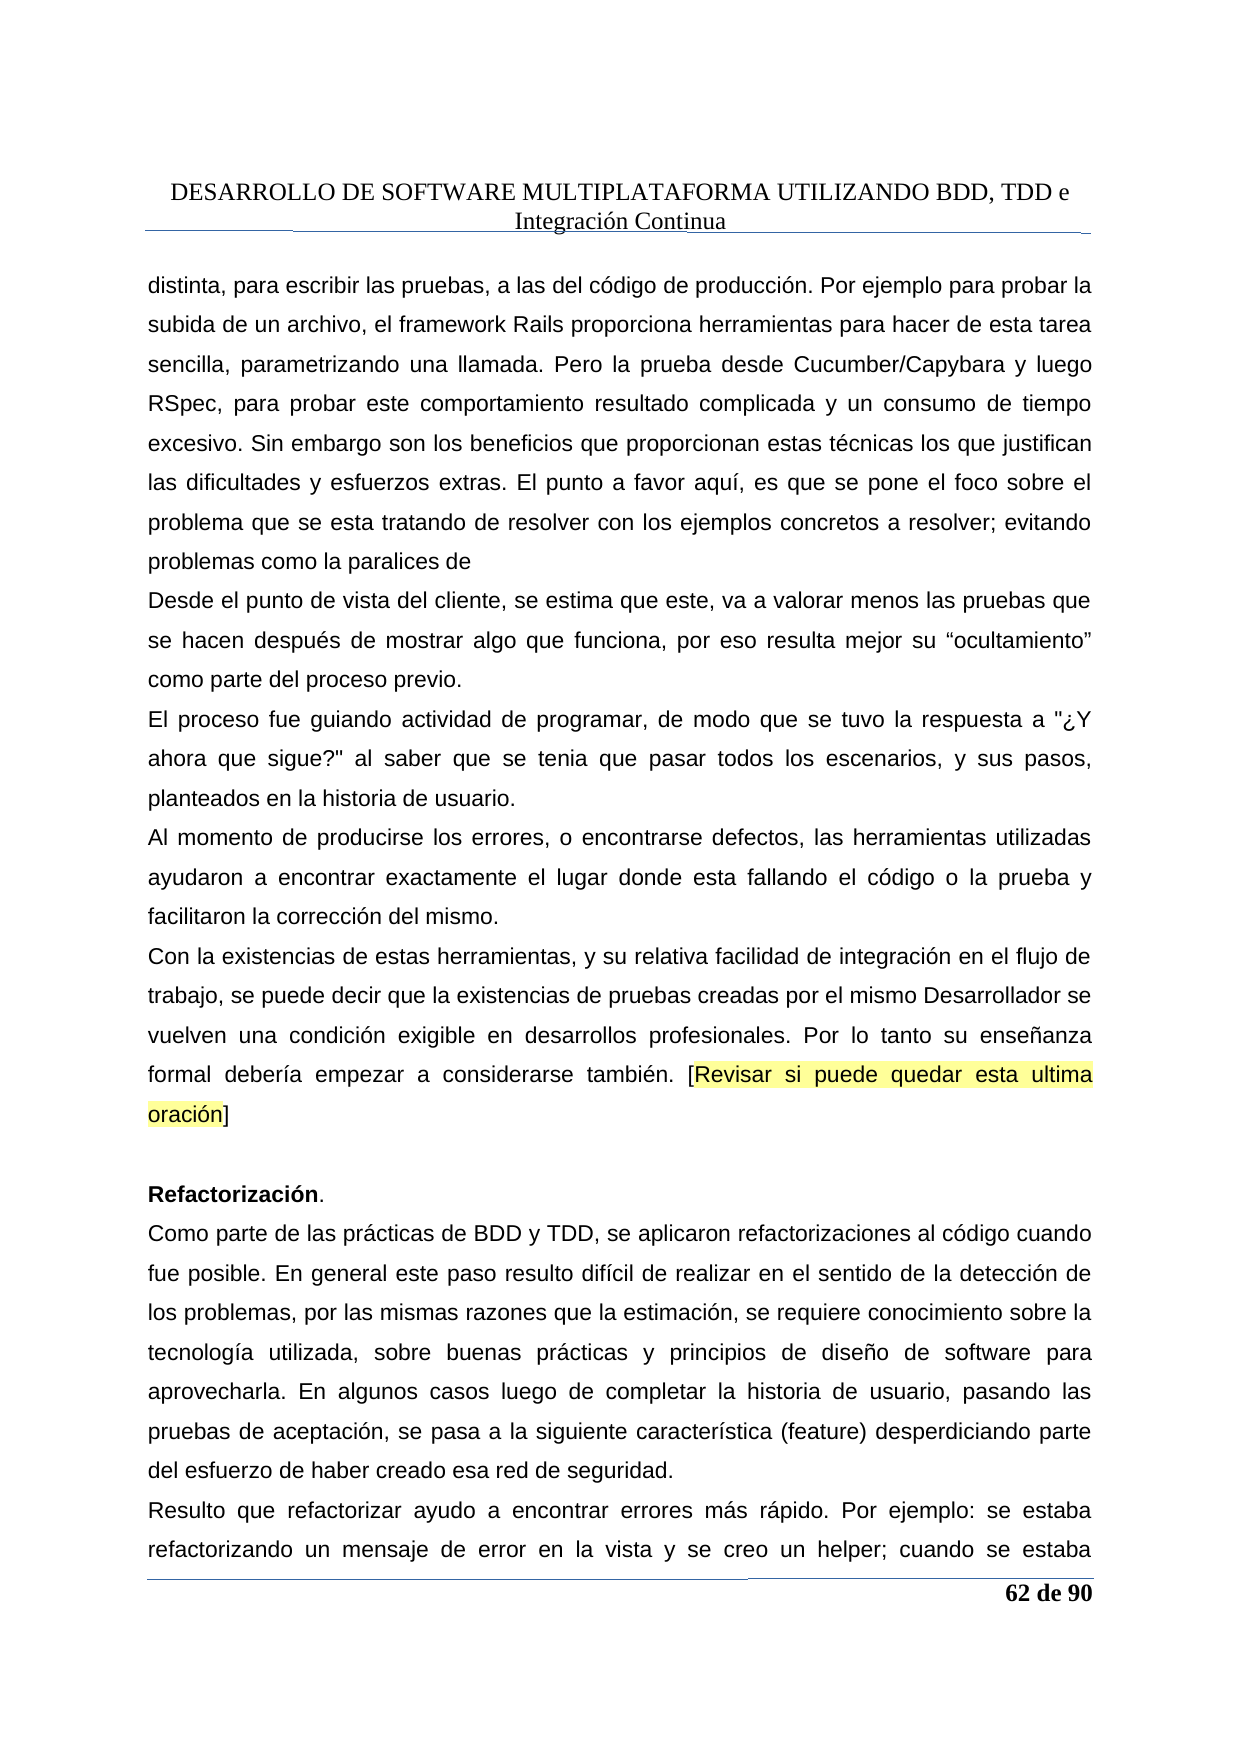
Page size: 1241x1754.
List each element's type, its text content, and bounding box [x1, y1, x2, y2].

text Desde el punto de vista del cliente, se estima que este, va a valorar menos las pruebas que se hacen después de mostrar algo que funciona, por eso resulta mejor su “ocultamiento” como parte del proceso previo. [148, 587, 1093, 693]
text Con la existencias de estas herramientas, y su relativa facilidad de integración en el flujo de trabajo, se puede decir que la existencias de pruebas creadas por el mismo Desarrollador se vuelven una condición exigible en desarrollos profesionales. Por lo tanto su enseñanza formal debería empezar a considerarse también. [Revisar si puede quedar esta ultima oración] [148, 943, 1093, 1127]
text Como parte de las prácticas de BDD y TDD, se aplicaron refactorizaciones al código cuando fue posible. En general este paso resulto difícil de realizar en el sentido de la detección de los problemas, por las mismas razones que la estimación, se requiere conocimiento sobre la tecnología utilizada, sobre buenas prácticas y principios de diseño de software para aprovecharla. En algunos casos luego de completar la historia de usuario, pasando las pruebas de aceptación, se pasa a la siguiente característica (feature) desperdiciando parte del esfuerzo de haber creado esa red de seguridad. [148, 1220, 1093, 1483]
text Resulto que refactorizar ayudo a encontrar errores más rápido. Por ejemplo: se estaba refactorizando un mensaje de error en la vista y se creo un helper; cuando se estaba [148, 1497, 1093, 1562]
text distinta, para escribir las pruebas, a las del código de producción. Por ejemplo para probar la subida de un archivo, el framework Rails proporciona herramientas para hacer de esta tarea sencilla, parametrizando una llamada. Pero la prueba desde Cucumber/Capybara y luego RSpec, para probar este comportamiento resultado complicada y un consumo de tiempo excesivo. Sin embargo son los beneficios que proporcionan estas técnicas los que justifican las dificultades y esfuerzos extras. El punto a favor aquí, es que se pone el foco sobre el problema que se esta tratando de resolver con los ejemplos concretos a resolver; evitando problemas como la paralices de [148, 272, 1093, 574]
text El proceso fue guiando actividad de programar, de modo que se tuvo la respuesta a "¿Y ahora que sigue?" al saber que se tenia que pasar todos los escenarios, y sus pasos, planteados en la historia de usuario. [148, 706, 1093, 811]
text Refactorización. [148, 1181, 1093, 1208]
text Al momento de producirse los errores, o encontrarse defectos, las herramientas utilizadas ayudaron a encontrar exactamente el lugar donde esta fallando el código o la prueba y facilitaron la corrección del mismo. [148, 824, 1093, 930]
